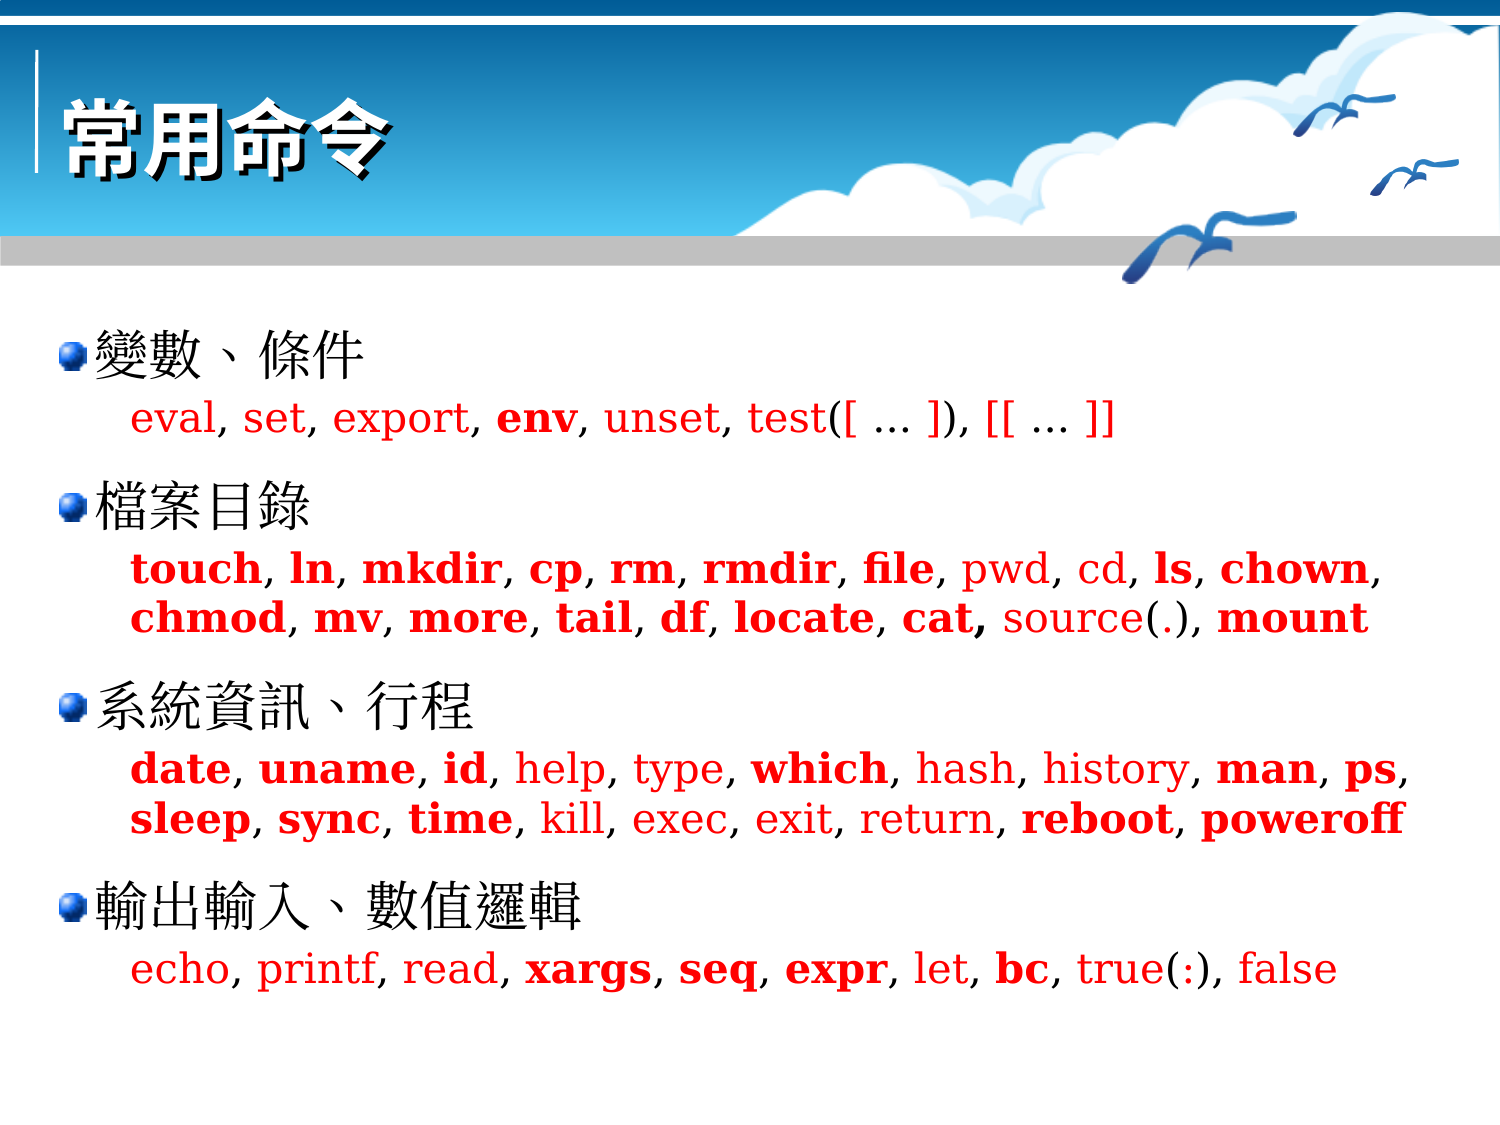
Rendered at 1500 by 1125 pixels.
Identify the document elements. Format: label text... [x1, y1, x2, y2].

list 變數、條件 eval, set, export, env, unset, test([ ... ]), [[ ... ]] 檔案目錄 touch, ln, mkdir, cp, rm, rmdir, file, pwd, cd, ls, chown, chmod, mv, more, tail, df, locate, cat, source(.), mount 系統資訊、行程 date, uname, id, help, type, which, hash, history, man, ps, sleep, sync, time, kill, exec, exit, return, reboot, poweroff 輸出輸入、數值邏輯 echo, printf, read, xargs, seq, expr, let, bc, true(:), false [59, 324, 1441, 1096]
title 常用命令 [59, 86, 1465, 186]
picture [730, 12, 1500, 284]
